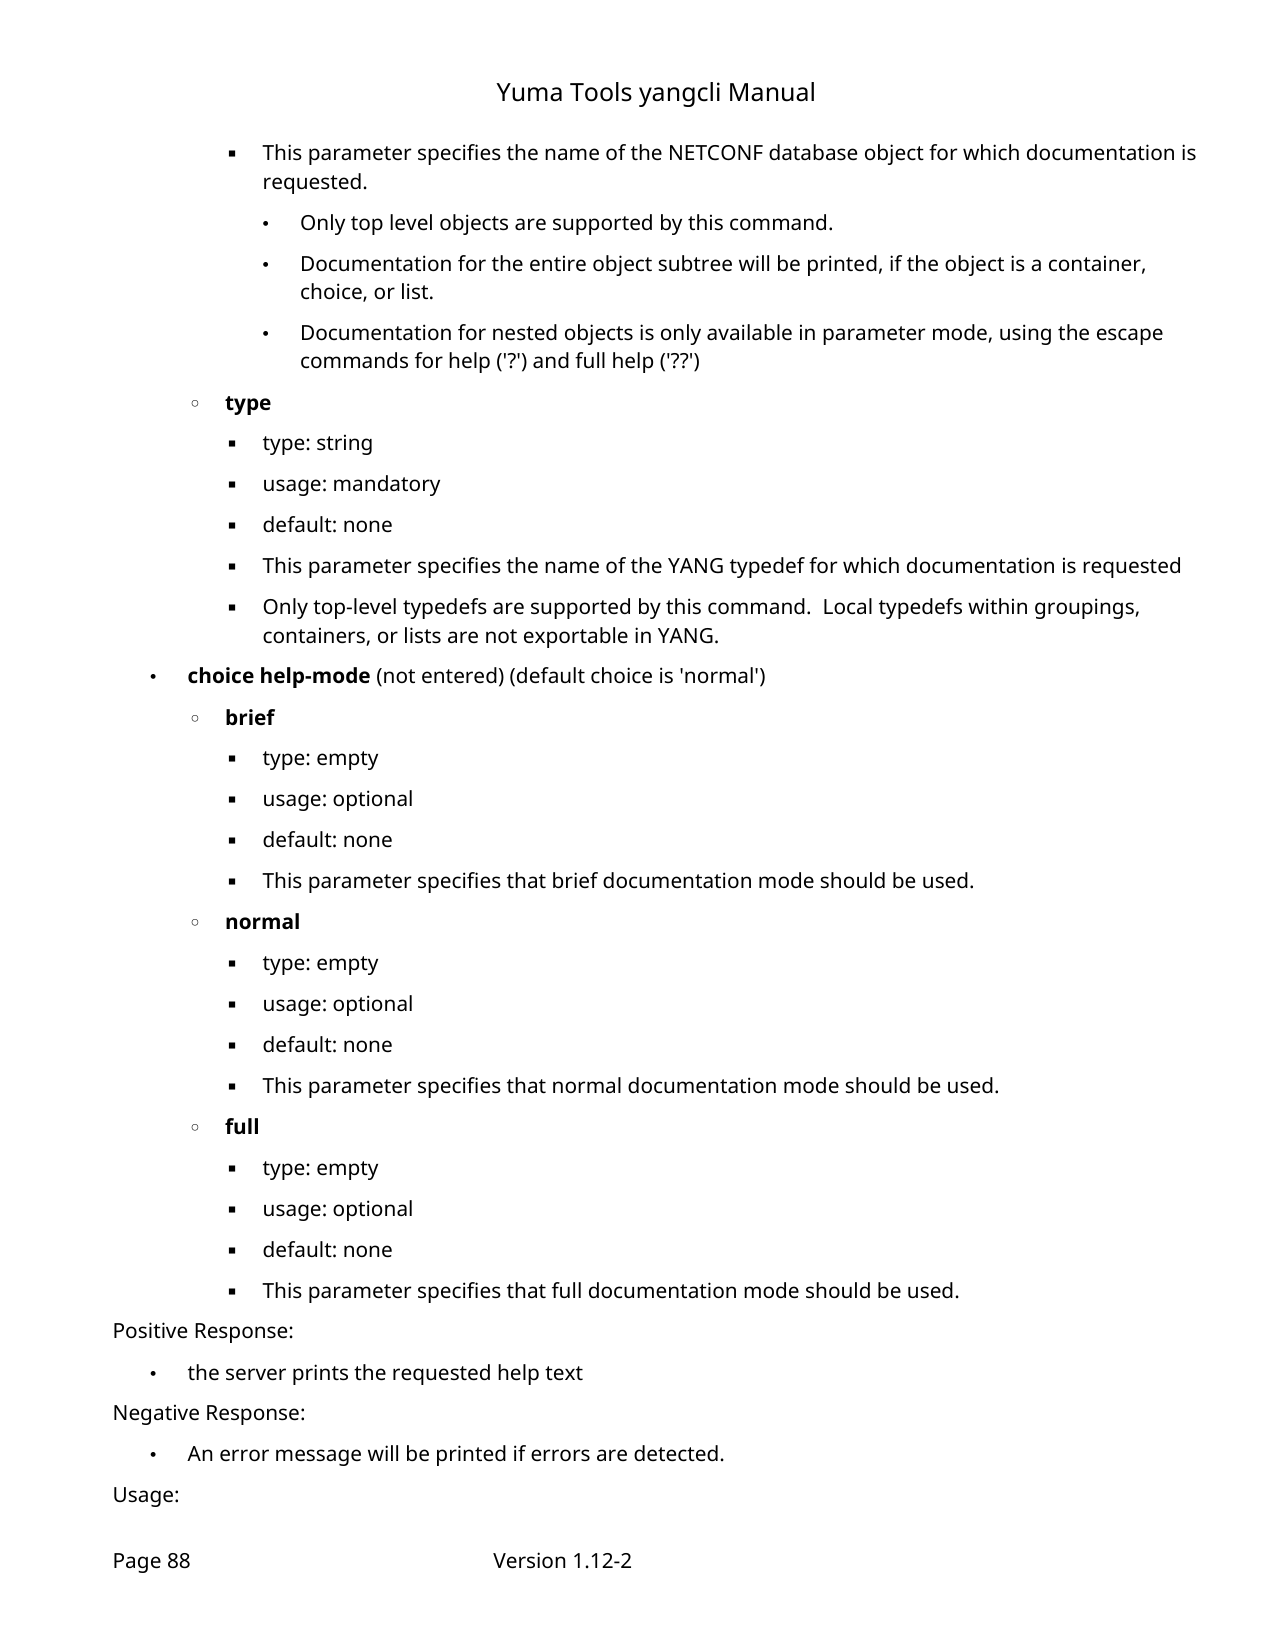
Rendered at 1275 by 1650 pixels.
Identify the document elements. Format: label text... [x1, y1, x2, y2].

list This parameter specifies that full documentation mode should be used. [225, 1276, 1200, 1304]
list An error message will be printed if errors are detected. [150, 1439, 1200, 1468]
list choice help-mode (not entered) (default choice is 'normal') [150, 662, 1200, 690]
list Documentation for nested objects is only available in parameter mode, using the escape commands for help ('?') and full help ('??') [262, 318, 1200, 375]
list This parameter specifies that normal documentation mode should be used. [225, 1071, 1200, 1099]
list brief [187, 703, 1200, 731]
list usage: mandatory [225, 469, 1200, 498]
list default: none [225, 510, 1200, 539]
list usage: optional [225, 989, 1200, 1018]
list This parameter specifies that brief documentation mode should be used. [225, 866, 1200, 895]
list Only top-level typedefs are supported by this command. Local typedefs within groupings, containers, or lists are not exportable in YANG. [225, 592, 1200, 649]
list the server prints the requested help text [150, 1358, 1200, 1386]
text Usage: [112, 1480, 1200, 1509]
list type: empty [225, 1153, 1200, 1181]
list This parameter specifies the name of the NETCONF database object for which documentation is requested. [225, 138, 1200, 195]
list type: empty [225, 948, 1200, 977]
text Positive Response: [112, 1317, 1200, 1345]
list type [187, 388, 1200, 416]
list usage: optional [225, 784, 1200, 813]
list default: none [225, 1235, 1200, 1263]
list Only top level objects are supported by this command. [262, 208, 1200, 236]
list default: none [225, 825, 1200, 854]
list type: string [225, 428, 1200, 457]
list usage: optional [225, 1194, 1200, 1222]
text Negative Response: [112, 1398, 1200, 1427]
list This parameter specifies the name of the YANG typedef for which documentation is requested [225, 551, 1200, 580]
list normal [187, 907, 1200, 936]
list type: empty [225, 743, 1200, 772]
list default: none [225, 1030, 1200, 1058]
list full [187, 1112, 1200, 1140]
list Documentation for the entire object subtree will be printed, if the object is a container, choice, or list. [262, 249, 1200, 306]
